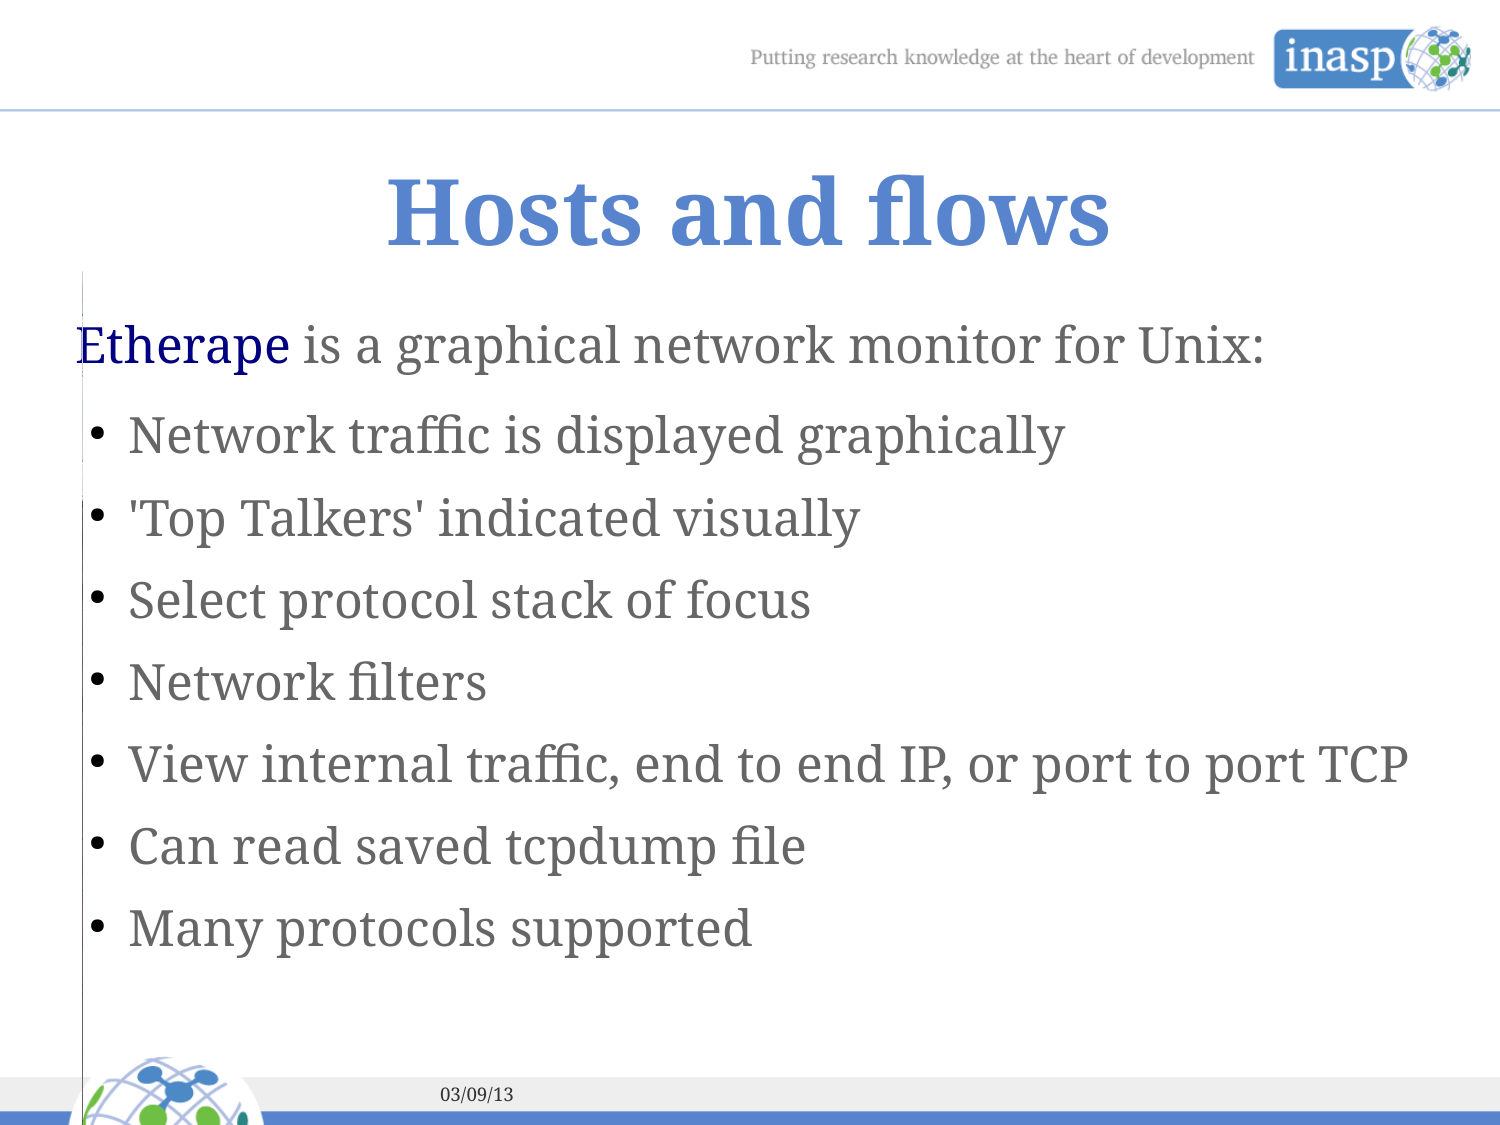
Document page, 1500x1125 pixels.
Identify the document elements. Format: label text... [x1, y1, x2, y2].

list Etherape is a graphical network monitor for Unix: Network traffic is displayed graphically 'Top Talkers' indicated visually Select protocol stack of focus Network filters View internal traffic, end to end IP, or port to port TCP Can read saved tcpdump file Many protocols supported [83, 313, 1426, 967]
picture [0, 0, 1500, 1125]
title Hosts and flows [75, 129, 1426, 313]
